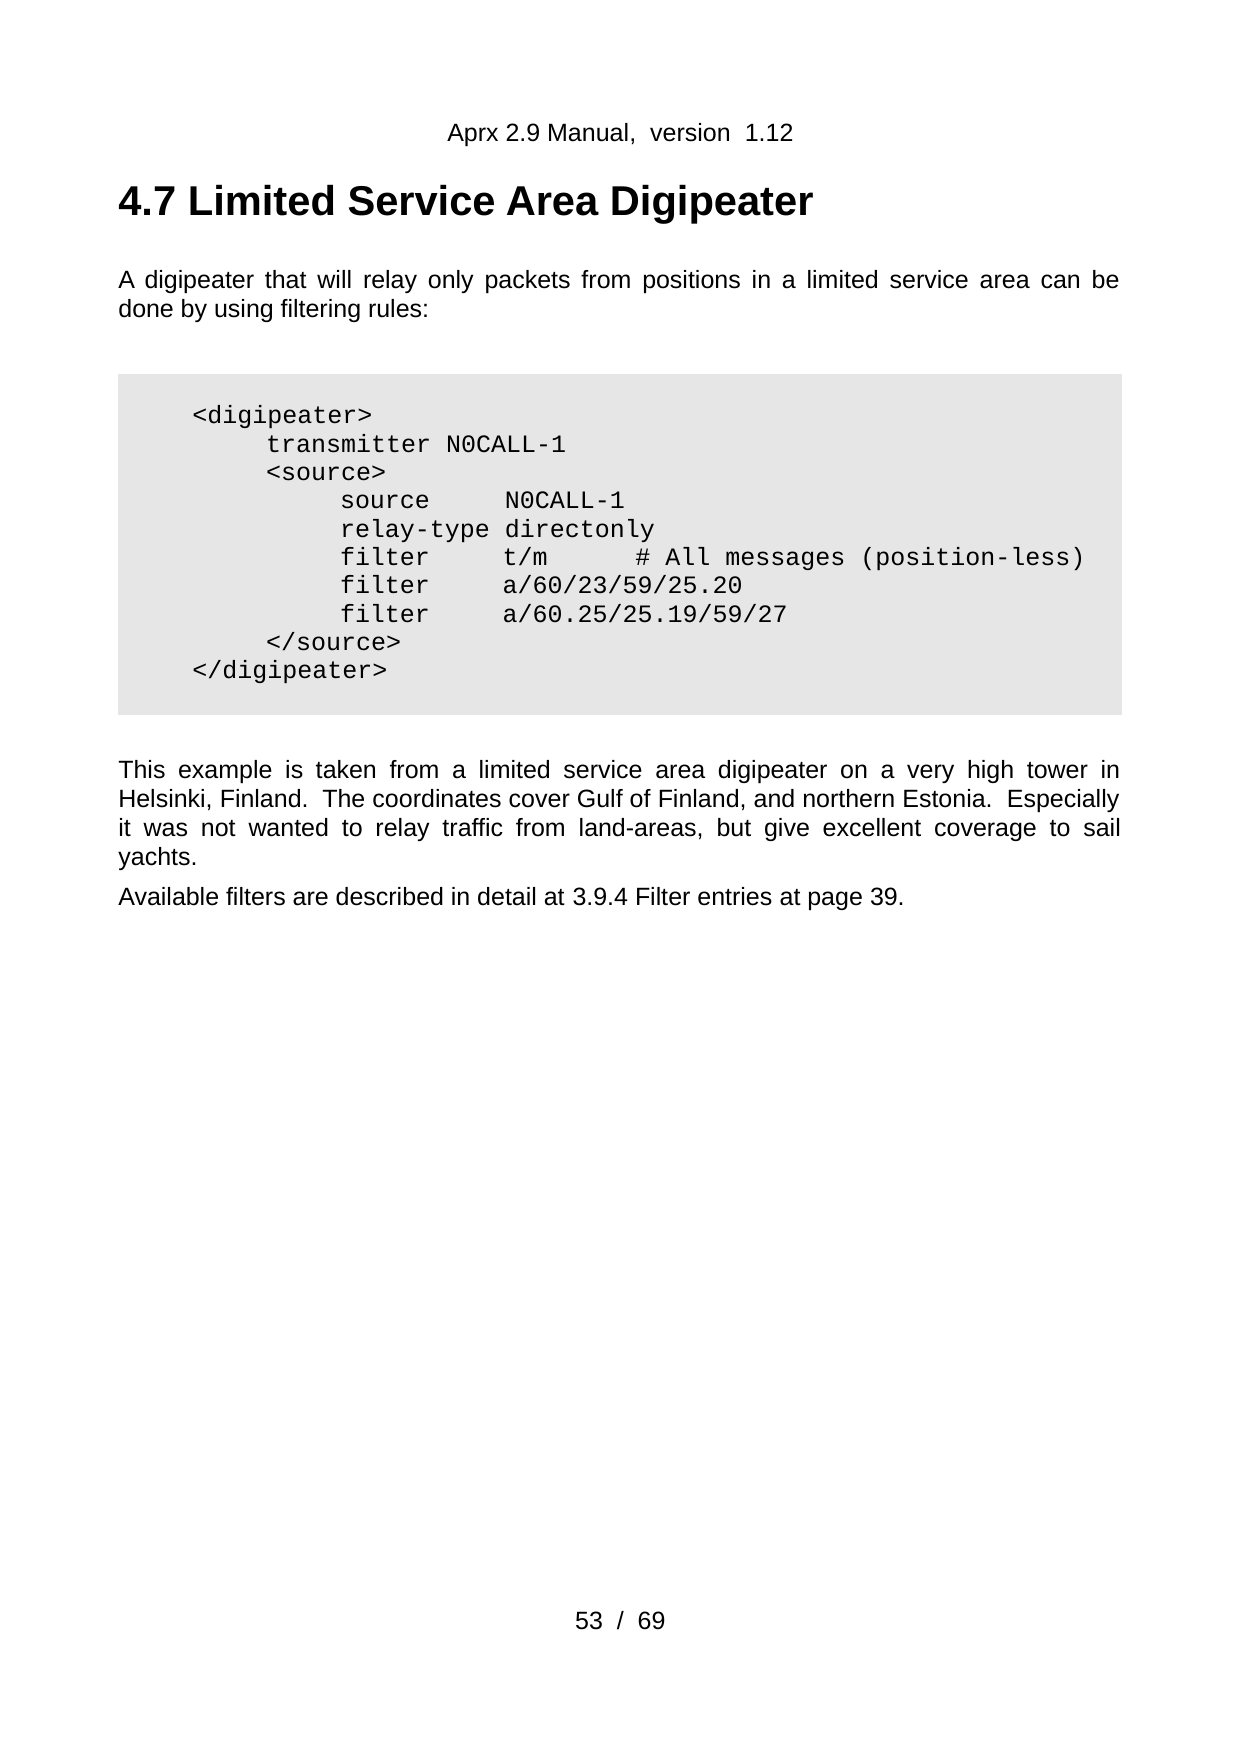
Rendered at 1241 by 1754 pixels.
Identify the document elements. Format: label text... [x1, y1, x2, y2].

text </source> [118, 629, 1122, 658]
text filter t/m # All messages (position-less) [118, 544, 1122, 573]
text This example is taken from a limited service area digipeater on a very high tower in Helsinki, Finland. The coordinates cover Gulf of Finland, and northern Estonia. Especially it was not wanted to relay traffic from land-areas, but give excellent coverage to sail yachts. [118, 756, 1122, 871]
text Available filters are described in detail at 3.9.4 Filter entries at page 39. [118, 882, 1122, 911]
text filter a/60.25/25.19/59/27 [118, 601, 1122, 629]
text source N0CALL-1 [118, 488, 1122, 516]
text transmitter N0CALL-1 [118, 431, 1122, 459]
text A digipeater that will relay only packets from positions in a limited service area can be done by using filtering rules: [118, 265, 1122, 322]
subtitle Limited Service Area Digipeater [118, 176, 1122, 224]
text filter a/60/23/59/25.20 [118, 573, 1122, 601]
text relay-type directonly [118, 516, 1122, 544]
text <source> [118, 459, 1122, 488]
text </digipeater> [118, 658, 1122, 686]
text <digipeater> [118, 403, 1122, 431]
